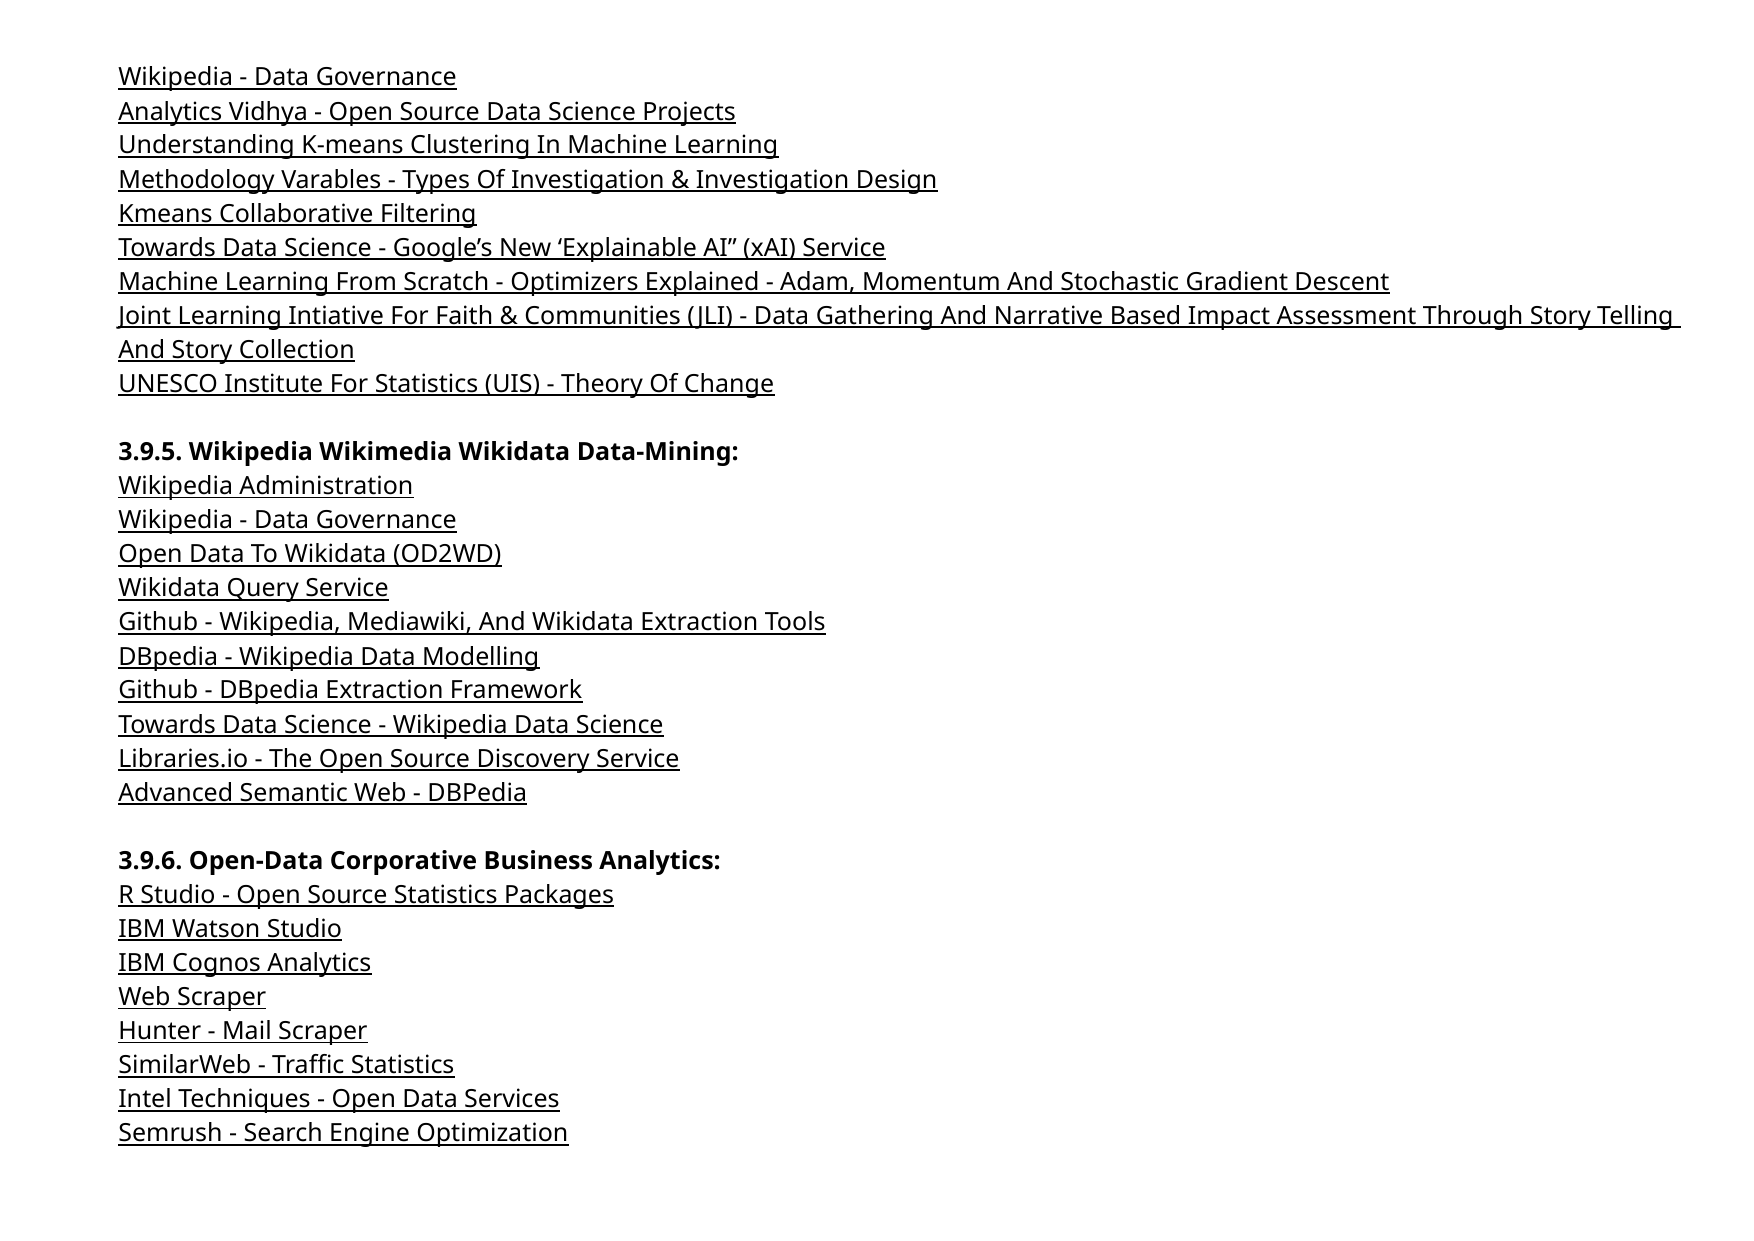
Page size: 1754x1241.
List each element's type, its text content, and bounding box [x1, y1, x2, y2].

subtitle Understanding K-means Clustering In Machine Learning [118, 127, 1695, 161]
subtitle 3.9.5. Wikipedia Wikimedia Wikidata Data-Mining: [118, 434, 1695, 468]
subtitle Open Data To Wikidata (OD2WD) [118, 536, 1695, 570]
subtitle Semrush - Search Engine Optimization [118, 1115, 1695, 1149]
subtitle R Studio - Open Source Statistics Packages [118, 877, 1695, 911]
subtitle Machine Learning From Scratch - Optimizers Explained - Adam, Momentum And Stochastic Gradient Descent [118, 263, 1695, 297]
subtitle DBpedia - Wikipedia Data Modelling [118, 638, 1695, 672]
subtitle Methodology Varables - Types Of Investigation & Investigation Design [118, 161, 1695, 195]
subtitle IBM Watson Studio [118, 911, 1695, 945]
subtitle Towards Data Science - Wikipedia Data Science [118, 706, 1695, 740]
subtitle 3.9.6. Open-Data Corporative Business Analytics: [118, 842, 1695, 877]
subtitle Wikipedia - Data Governance [118, 59, 1695, 93]
subtitle Kmeans Collaborative Filtering [118, 195, 1695, 229]
subtitle IBM Cognos Analytics [118, 945, 1695, 979]
subtitle Wikipedia Administration [118, 468, 1695, 502]
subtitle Analytics Vidhya - Open Source Data Science Projects [118, 93, 1695, 127]
subtitle Wikidata Query Service [118, 570, 1695, 604]
subtitle Github - DBpedia Extraction Framework [118, 672, 1695, 706]
subtitle Github - Wikipedia, Mediawiki, And Wikidata Extraction Tools [118, 604, 1695, 638]
subtitle UNESCO Institute For Statistics (UIS) - Theory Of Change [118, 366, 1695, 400]
subtitle Advanced Semantic Web - DBPedia [118, 774, 1695, 808]
subtitle Wikipedia - Data Governance [118, 502, 1695, 536]
subtitle Web Scraper [118, 979, 1695, 1013]
subtitle Libraries.io - The Open Source Discovery Service [118, 740, 1695, 774]
subtitle Towards Data Science - Google’s New ‘Explainable AI” (xAI) Service [118, 229, 1695, 263]
subtitle Intel Techniques - Open Data Services [118, 1081, 1695, 1115]
subtitle Hunter - Mail Scraper [118, 1013, 1695, 1047]
subtitle SimilarWeb - Traffic Statistics [118, 1047, 1695, 1081]
subtitle Joint Learning Intiative For Faith & Communities (JLI) - Data Gathering And Narrative Based Impact Assessment Through Story Telling And Story Collection [118, 297, 1695, 366]
